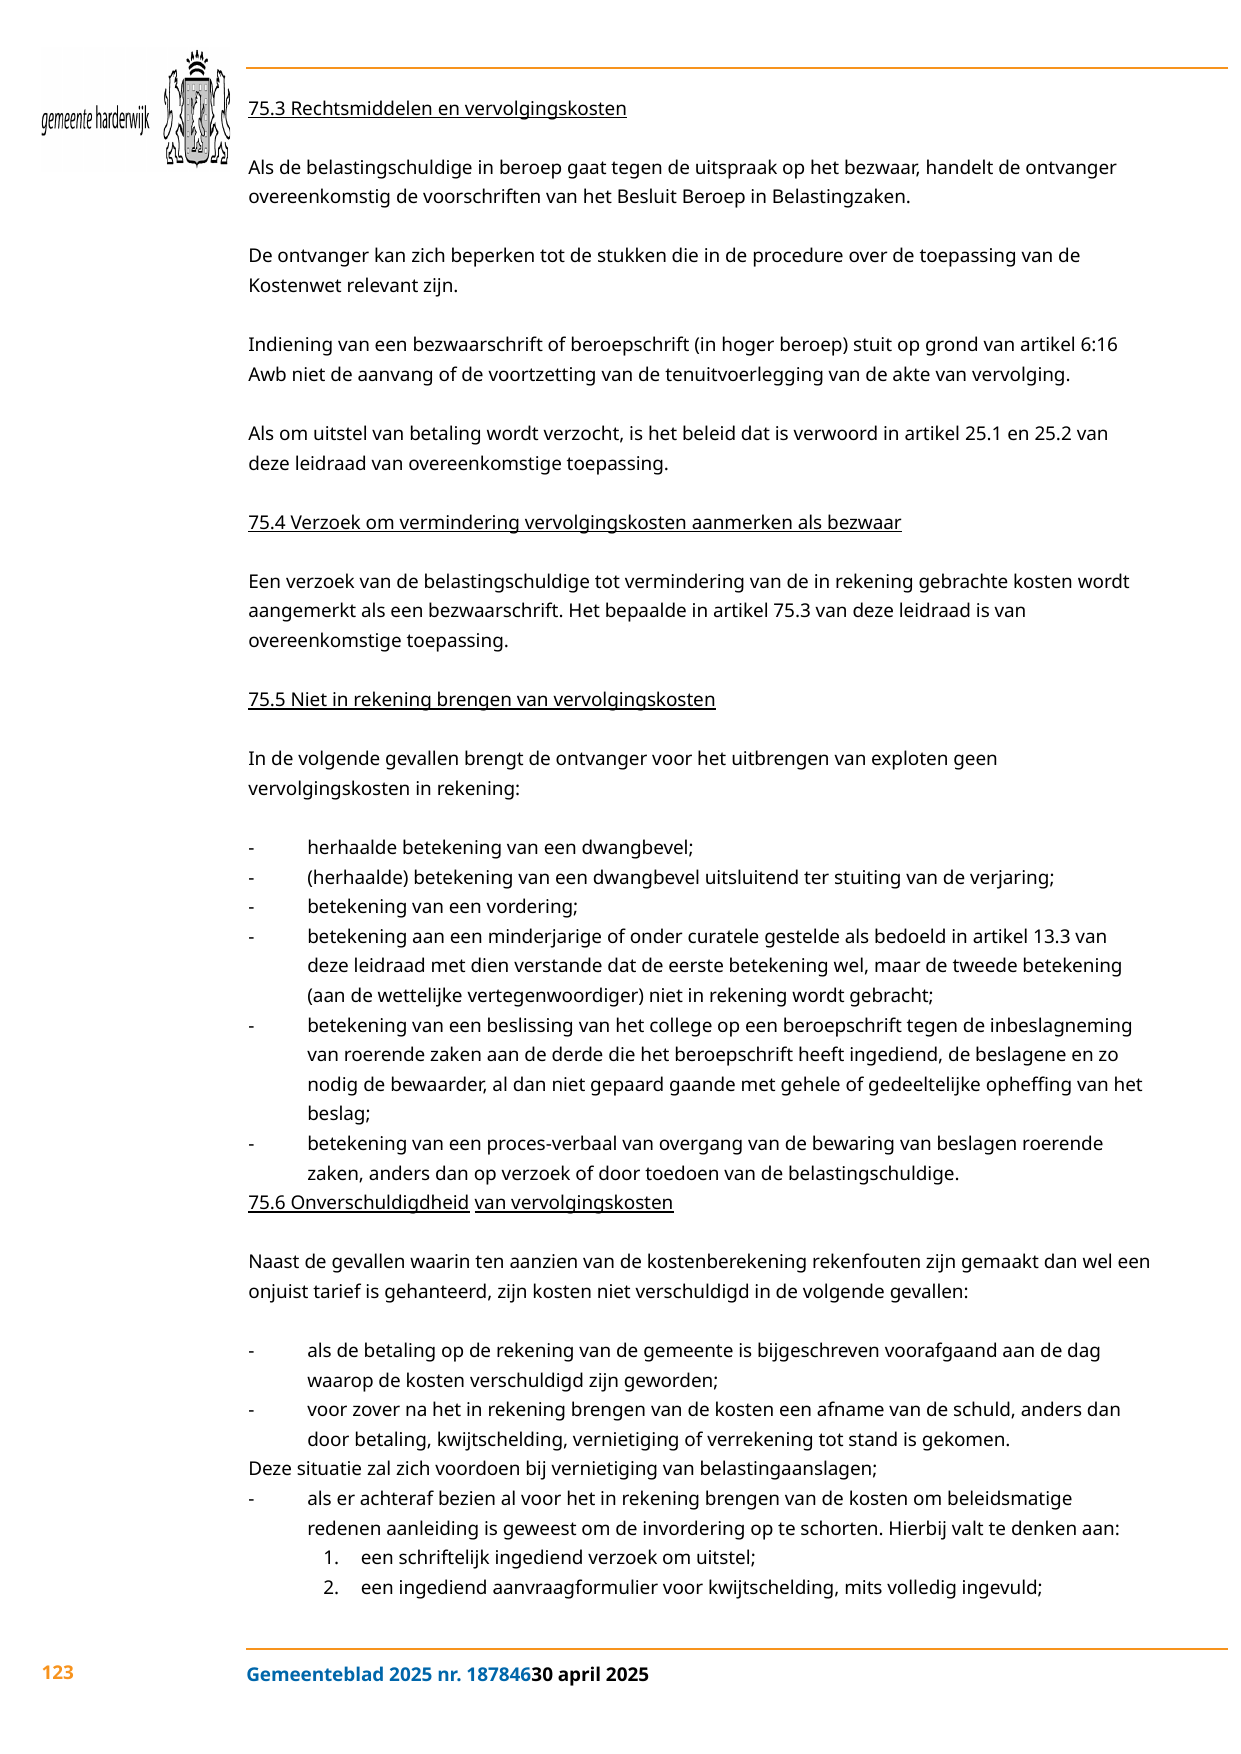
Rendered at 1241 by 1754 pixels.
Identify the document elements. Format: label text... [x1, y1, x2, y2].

text Naast de gevallen waarin ten aanzien van de kostenberekening rekenfouten zijn gemaakt dan wel een onjuist tarief is gehanteerd, zijn kosten niet verschuldigd in de volgende gevallen: [248, 1248, 1152, 1304]
list een schriftelijk ingediend verzoek om uitstel; [323, 1544, 1152, 1570]
text Deze situatie zal zich voordoen bij vernietiging van belastingaanslagen; [248, 1456, 1152, 1481]
list herhaalde betekening van een dwangbevel; [248, 834, 1152, 860]
list een ingediend aanvraagformulier voor kwijtschelding, mits volledig ingevuld; [323, 1574, 1152, 1600]
text De ontvanger kan zich beperken tot de stukken die in de procedure over de toepassing van de Kostenwet relevant zijn. [248, 243, 1152, 298]
text Een verzoek van de belastingschuldige tot vermindering van de in rekening gebrachte kosten wordt aangemerkt als een bezwaarschrift. Het bepaalde in artikel 75.3 van deze leidraad is van overeenkomstige toepassing. [248, 568, 1152, 653]
text Als om uitstel van betaling wordt verzocht, is het beleid dat is verwoord in artikel 25.1 en 25.2 van deze leidraad van overeenkomstige toepassing. [248, 420, 1152, 476]
list betekening van een vordering; [248, 893, 1152, 919]
text In de volgende gevallen brengt de ontvanger voor het uitbrengen van exploten geen vervolgingskosten in rekening: [248, 746, 1152, 801]
list voor zover na het in rekening brengen van de kosten een afname van de schuld, anders dan door betaling, kwijtschelding, vernietiging of verrekening tot stand is gekomen. [248, 1396, 1152, 1452]
picture [41, 47, 231, 172]
list betekening aan een minderjarige of onder curatele gestelde als bedoeld in artikel 13.3 van deze leidraad met dien verstande dat de eerste betekening wel, maar de tweede betekening (aan de wettelijke vertegenwoordiger) niet in rekening wordt gebracht; [248, 923, 1152, 1008]
text 75.5 Niet in rekening brengen van vervolgingskosten [248, 686, 1152, 712]
text 75.4 Verzoek om vermindering vervolgingskosten aanmerken als bezwaar [248, 509, 1152, 535]
list betekening van een proces-verbaal van overgang van de bewaring van beslagen roerende zaken, anders dan op verzoek of door toedoen van de belastingschuldige. [248, 1130, 1152, 1186]
list (herhaalde) betekening van een dwangbevel uitsluitend ter stuiting van de verjaring; [248, 864, 1152, 890]
list als de betaling op de rekening van de gemeente is bijgeschreven voorafgaand aan de dag waarop de kosten verschuldigd zijn geworden; [248, 1337, 1152, 1393]
list als er achteraf bezien al voor het in rekening brengen van de kosten om beleidsmatige redenen aanleiding is geweest om de invordering op te schorten. Hierbij valt te denken aan: [248, 1485, 1152, 1541]
text Als de belastingschuldige in beroep gaat tegen de uitspraak op het bezwaar, handelt de ontvanger overeenkomstig de voorschriften van het Besluit Beroep in Belastingzaken. [248, 154, 1152, 209]
text 75.3 Rechtsmiddelen en vervolgingskosten [248, 95, 1152, 121]
text 75.6 Onverschuldigdheid van vervolgingskosten [248, 1189, 1152, 1215]
list betekening van een beslissing van het college op een beroepschrift tegen de inbeslagneming van roerende zaken aan de derde die het beroepschrift heeft ingediend, de beslagene en zo nodig de bewaarder, al dan niet gepaard gaande met gehele of gedeeltelijke opheffing van het beslag; [248, 1012, 1152, 1126]
text Indiening van een bezwaarschrift of beroepschrift (in hoger beroep) stuit op grond van artikel 6:16 Awb niet de aanvang of de voortzetting van de tenuitvoerlegging van de akte van vervolging. [248, 331, 1152, 387]
